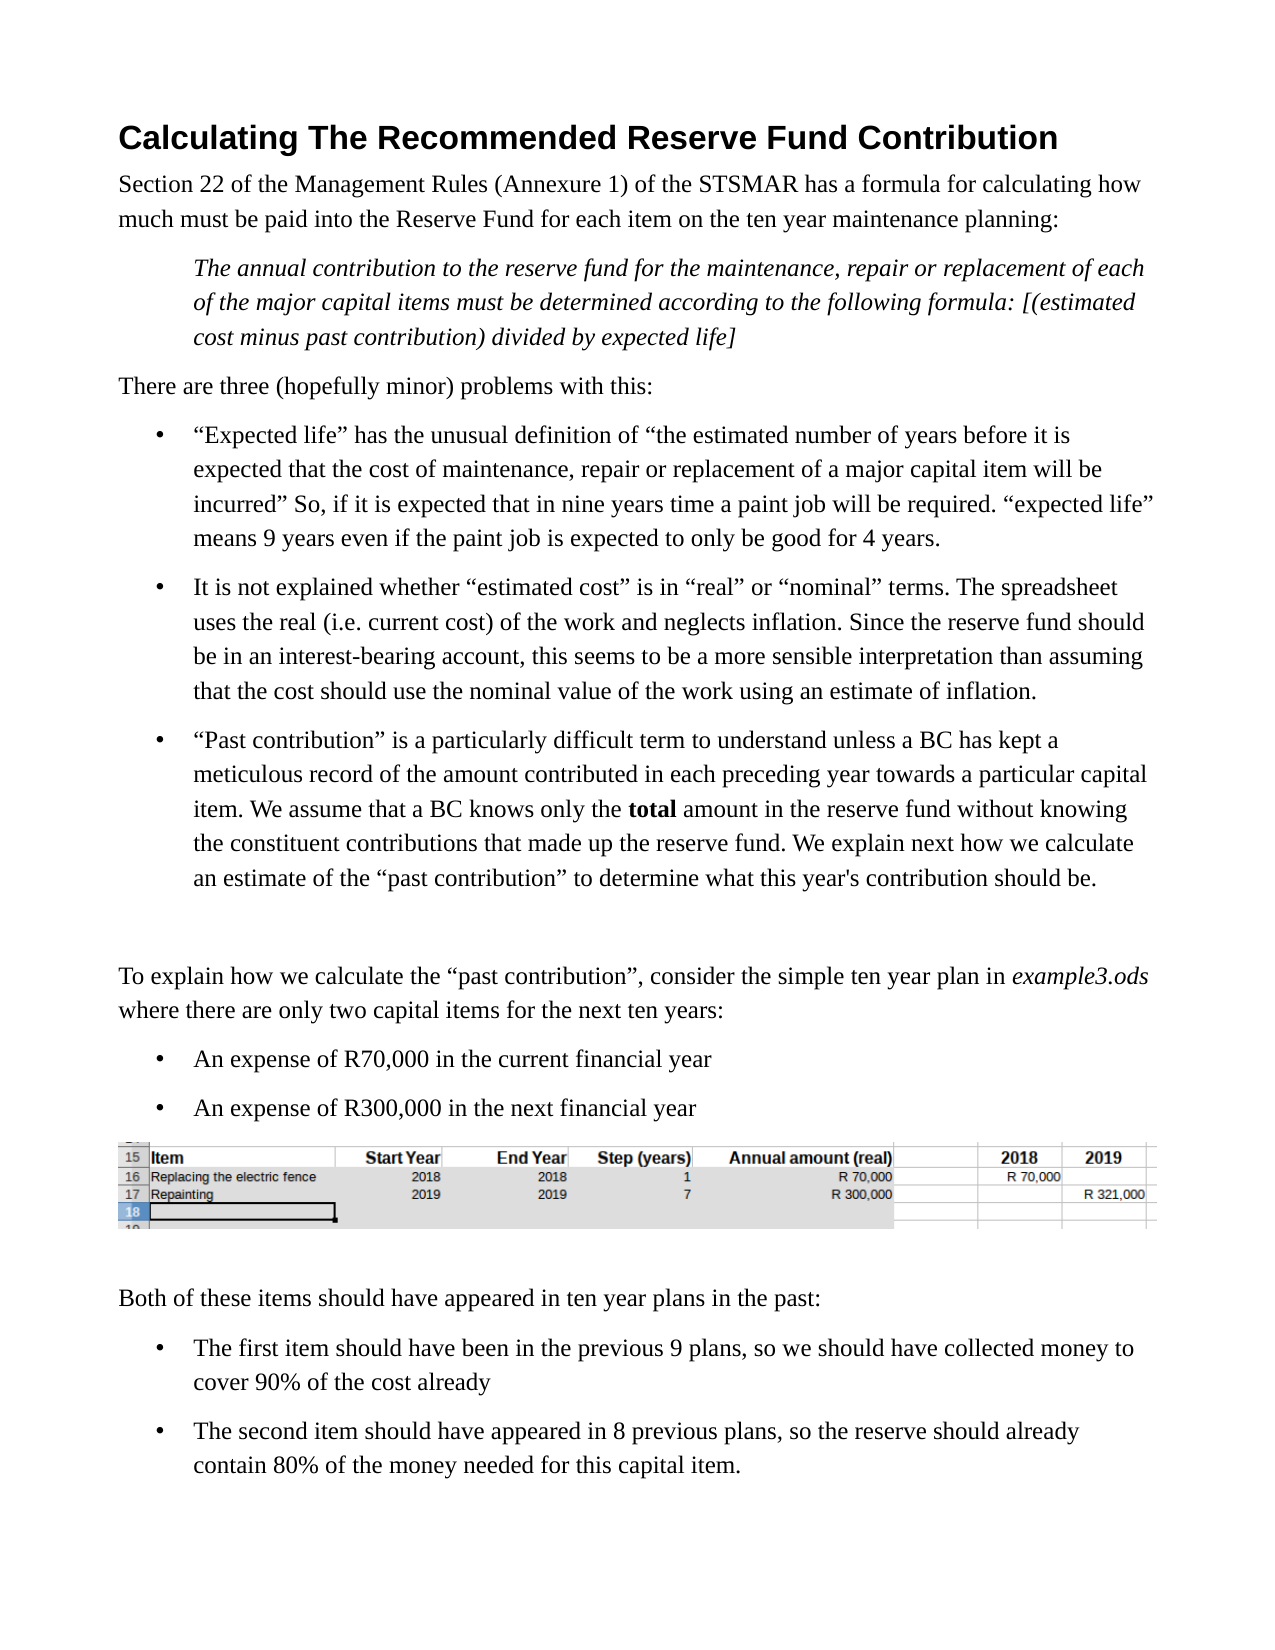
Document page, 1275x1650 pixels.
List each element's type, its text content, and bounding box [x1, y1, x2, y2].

list The first item should have been in the previous 9 plans, so we should have collected money to cover 90% of the cost already [156, 1333, 1157, 1396]
text To explain how we calculate the “past contribution”, consider the simple ten year plan in example3.ods where there are only two capital items for the next ten years: [118, 961, 1157, 1024]
text The annual contribution to the reserve fund for the maintenance, repair or replacement of each of the major capital items must be determined according to the following formula: [(estimated cost minus past contribution) divided by expected life] [193, 253, 1157, 351]
list It is not explained whether “estimated cost” is in “real” or “nominal” terms. The spreadsheet uses the real (i.e. current cost) of the work and neglects inflation. Since the reserve fund should be in an interest-bearing account, this seems to be a more sensible interpretation than assuming that the cost should use the nominal value of the work using an estimate of inflation. [156, 572, 1157, 704]
text Section 22 of the Management Rules (Annexure 1) of the STSMAR has a formula for calculating how much must be paid into the Reserve Fund for each item on the ten year maintenance planning: [118, 169, 1157, 232]
list The second item should have appeared in 8 previous plans, so the reserve should already contain 80% of the money needed for this capital item. [156, 1416, 1157, 1479]
text There are three (hopefully minor) problems with this: [118, 371, 1157, 399]
text Both of these items should have appeared in ten year plans in the past: [118, 1283, 1157, 1312]
list An expense of R300,000 in the next financial year [156, 1093, 1157, 1122]
list An expense of R70,000 in the current financial year [156, 1044, 1157, 1073]
list “Past contribution” is a particularly difficult term to understand unless a BC has kept a meticulous record of the amount contributed in each preceding year towards a particular capital item. We assume that a BC knows only the total amount in the reserve fund without knowing the constituent contributions that made up the reserve fund. We explain next how we calculate an estimate of the “past contribution” to determine what this year's contribution should be. [156, 725, 1157, 892]
picture [118, 1142, 1157, 1229]
subtitle Calculating The Recommended Reserve Fund Contribution [118, 118, 1157, 157]
list “Expected life” has the unusual definition of “the estimated number of years before it is expected that the cost of maintenance, repair or replacement of a major capital item will be incurred” So, if it is expected that in nine years time a paint job will be required. “expected life” means 9 years even if the paint job is expected to only be good for 4 years. [156, 420, 1157, 552]
